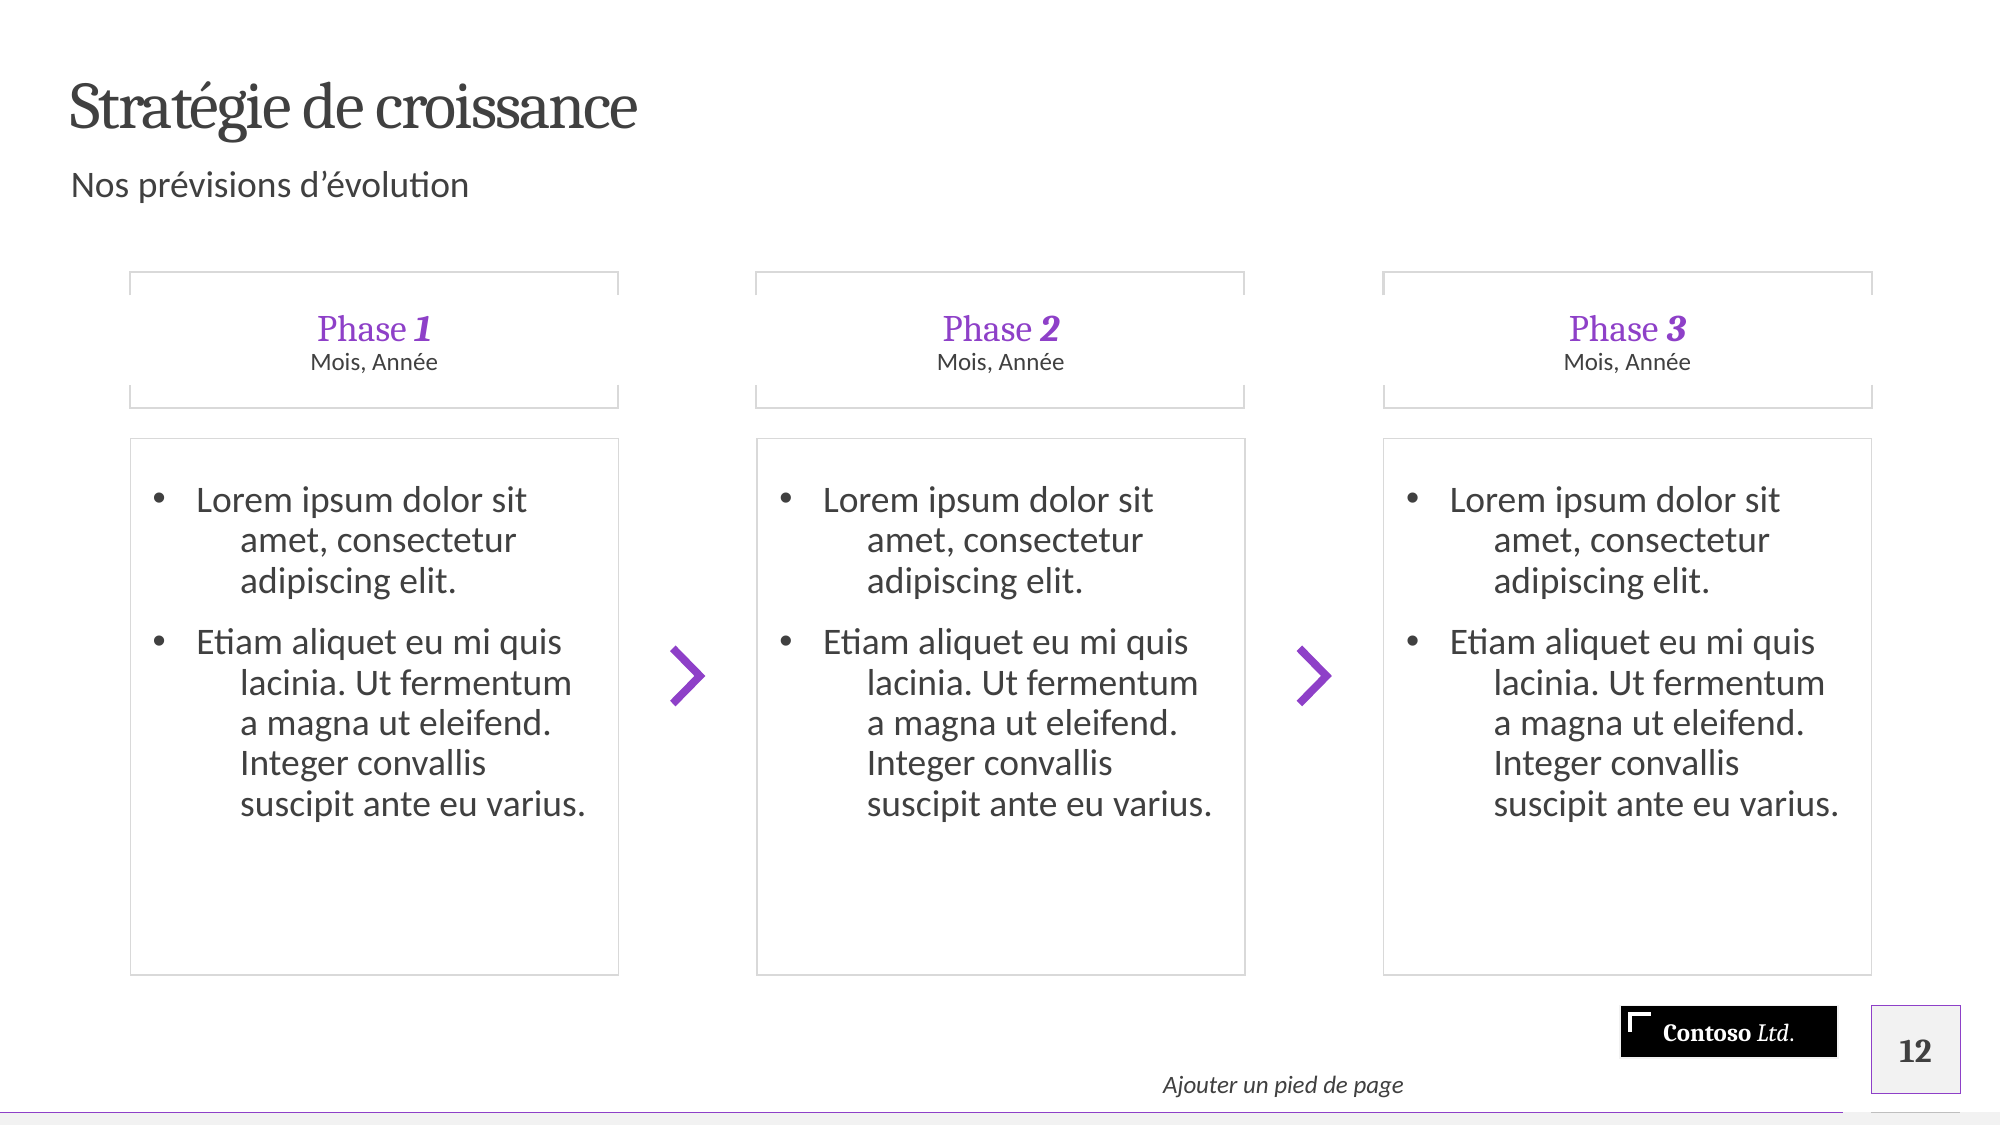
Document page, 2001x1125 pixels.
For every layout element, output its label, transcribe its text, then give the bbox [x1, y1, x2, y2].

list Lorem ipsum dolor sit amet, consectetur adipiscing elit. Etiam aliquet eu mi quis lacinia. Ut fermentum a magna ut eleifend. Integer convallis suscipit ante eu varius. [756, 438, 1246, 976]
list Lorem ipsum dolor sit amet, consectetur adipiscing elit. Etiam aliquet eu mi quis lacinia. Ut fermentum a magna ut eleifend. Integer convallis suscipit ante eu varius. [1383, 438, 1872, 976]
list Phase 1 Mois, Année [130, 283, 619, 402]
list Nos prévisions d’évolution [70, 165, 1931, 225]
list Phase 3 Mois, Année [1383, 283, 1872, 402]
list Lorem ipsum dolor sit amet, consectetur adipiscing elit. Etiam aliquet eu mi quis lacinia. Ut fermentum a magna ut eleifend. Integer convallis suscipit ante eu varius. [130, 438, 619, 976]
text_box Ajouter un pied de page [1163, 1064, 1839, 1099]
text_box [1871, 1019, 1960, 1080]
title Stratégie de croissance [70, 70, 1932, 142]
list Phase 2 Mois, Année [756, 283, 1246, 402]
